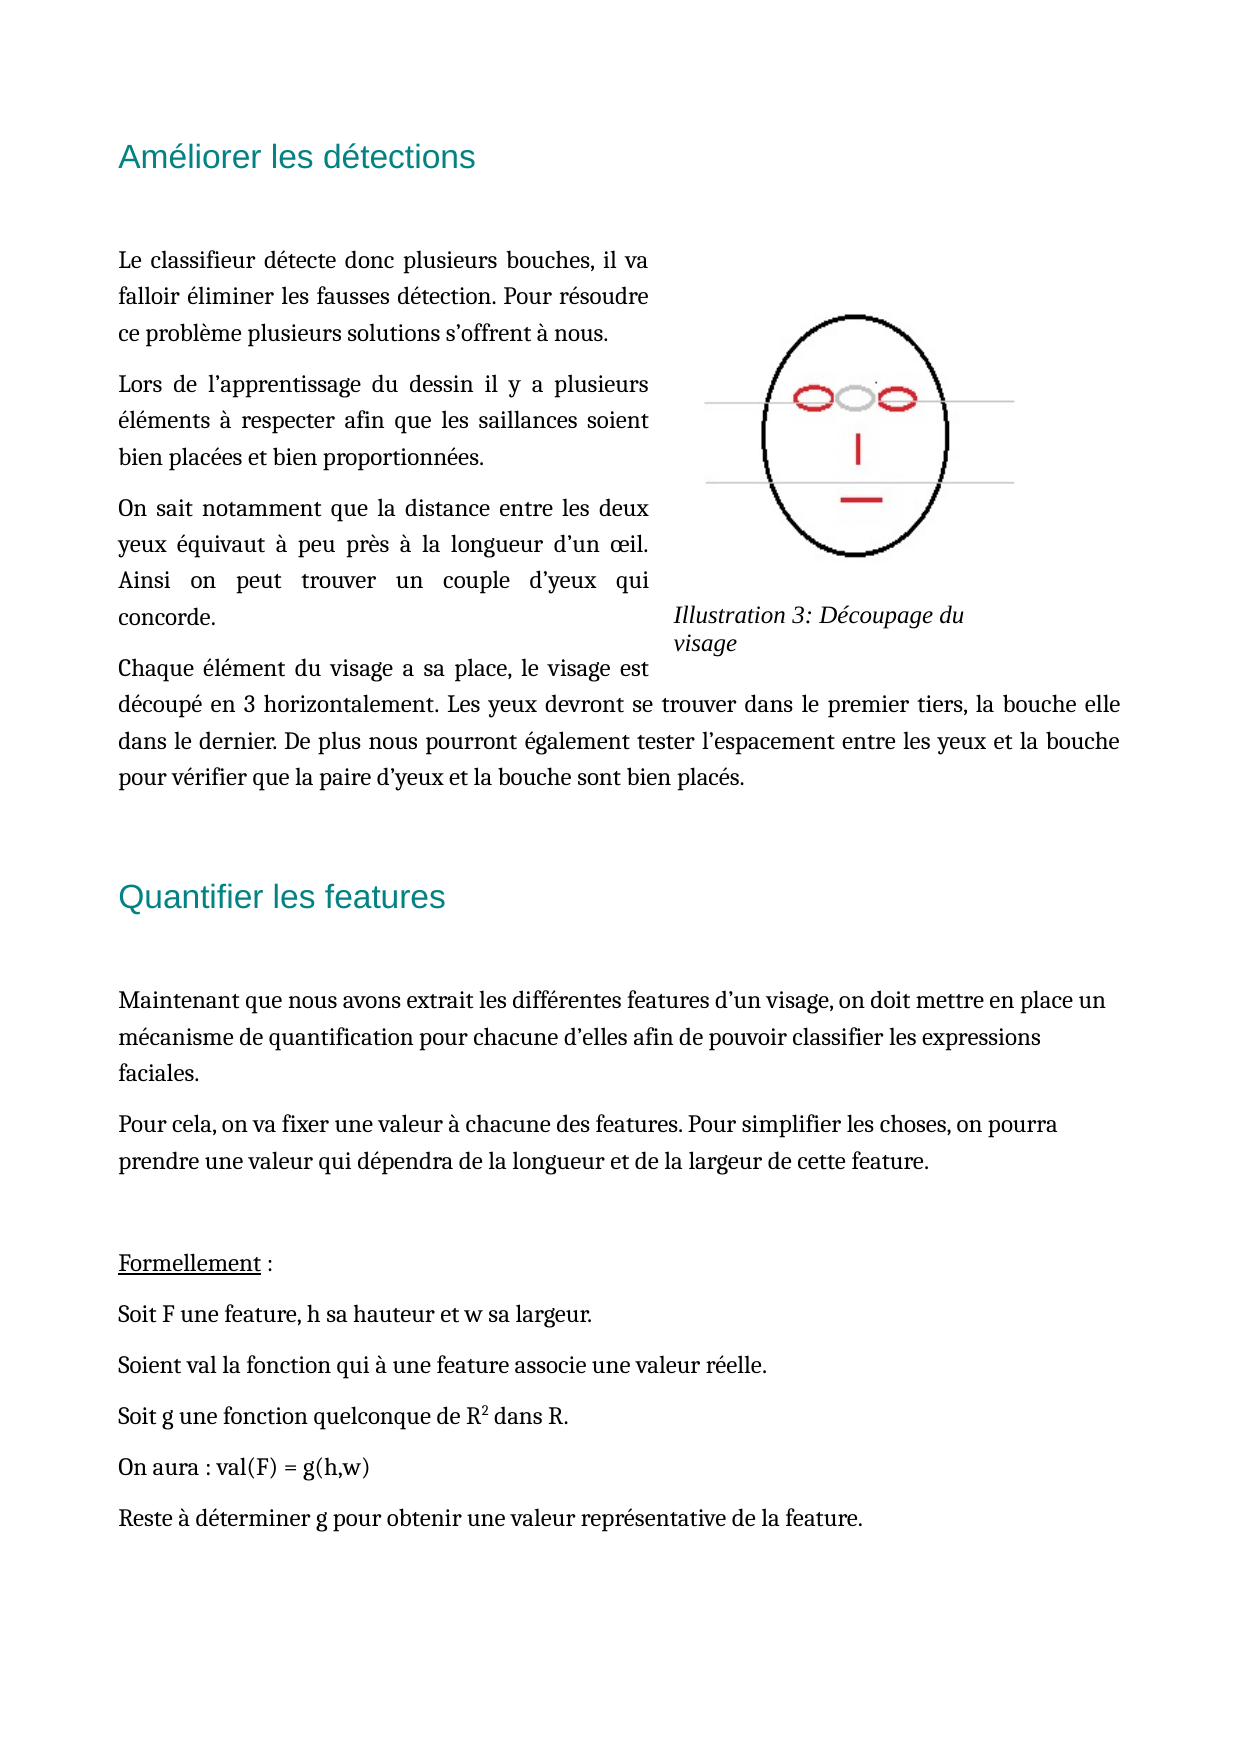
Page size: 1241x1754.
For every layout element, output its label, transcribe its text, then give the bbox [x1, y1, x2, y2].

text [1033, 363, 1122, 472]
text Soient val la fonction qui à une feature associe une valeur réelle. [118, 1344, 1122, 1381]
subtitle Quantifier les features [118, 879, 1122, 916]
text Reste à déterminer g pour obtenir une valeur représentative de la feature. [118, 1497, 1122, 1534]
text Illustration 3: Découpage du visage [673, 266, 1033, 657]
text Pour cela, on va fixer une valeur à chacune des features. Pour simplifier les choses, on pourra prendre une valeur qui dépendra de la longueur et de la largeur de cette feature. [118, 1103, 1122, 1176]
subtitle Améliorer les détections [118, 139, 1122, 175]
text Maintenant que nous avons extrait les différentes features d’un visage, on doit mettre en place un mécanisme de quantification pour chacune d’elles afin de pouvoir classifier les expressions faciales. [118, 979, 1122, 1089]
text Soit F une feature, h sa hauteur et w sa largeur. [118, 1293, 1122, 1329]
text Lors de l’apprentissage du dessin il y a plusieurs éléments à respecter afin que les saillances soient bien placées et bien proportionnées. [118, 363, 673, 472]
text [1033, 487, 1122, 633]
text On aura : val(F) = g(h,w) [118, 1446, 1122, 1483]
picture [694, 275, 1015, 600]
text Chaque élément du visage a sa place, le visage est découpé en 3 horizontalement. Les yeux devront se trouver dans le premier tiers, la bouche elle dans le dernier. De plus nous pourront également tester l’espacement entre les yeux et la bouche pour vérifier que la paire d’yeux et la bouche sont bien placés. [118, 647, 1122, 793]
text Formellement : [118, 1242, 1122, 1278]
text Soit g une fonction quelconque de R2 dans R. [118, 1395, 1122, 1432]
text On sait notamment que la distance entre les deux yeux équivaut à peu près à la longueur d’un œil. Ainsi on peut trouver un couple d’yeux qui concorde. [118, 487, 673, 633]
text Le classifieur détecte donc plusieurs bouches, il va falloir éliminer les fausses détection. Pour résoudre ce problème plusieurs solutions s’offrent à nous. [118, 239, 1122, 348]
